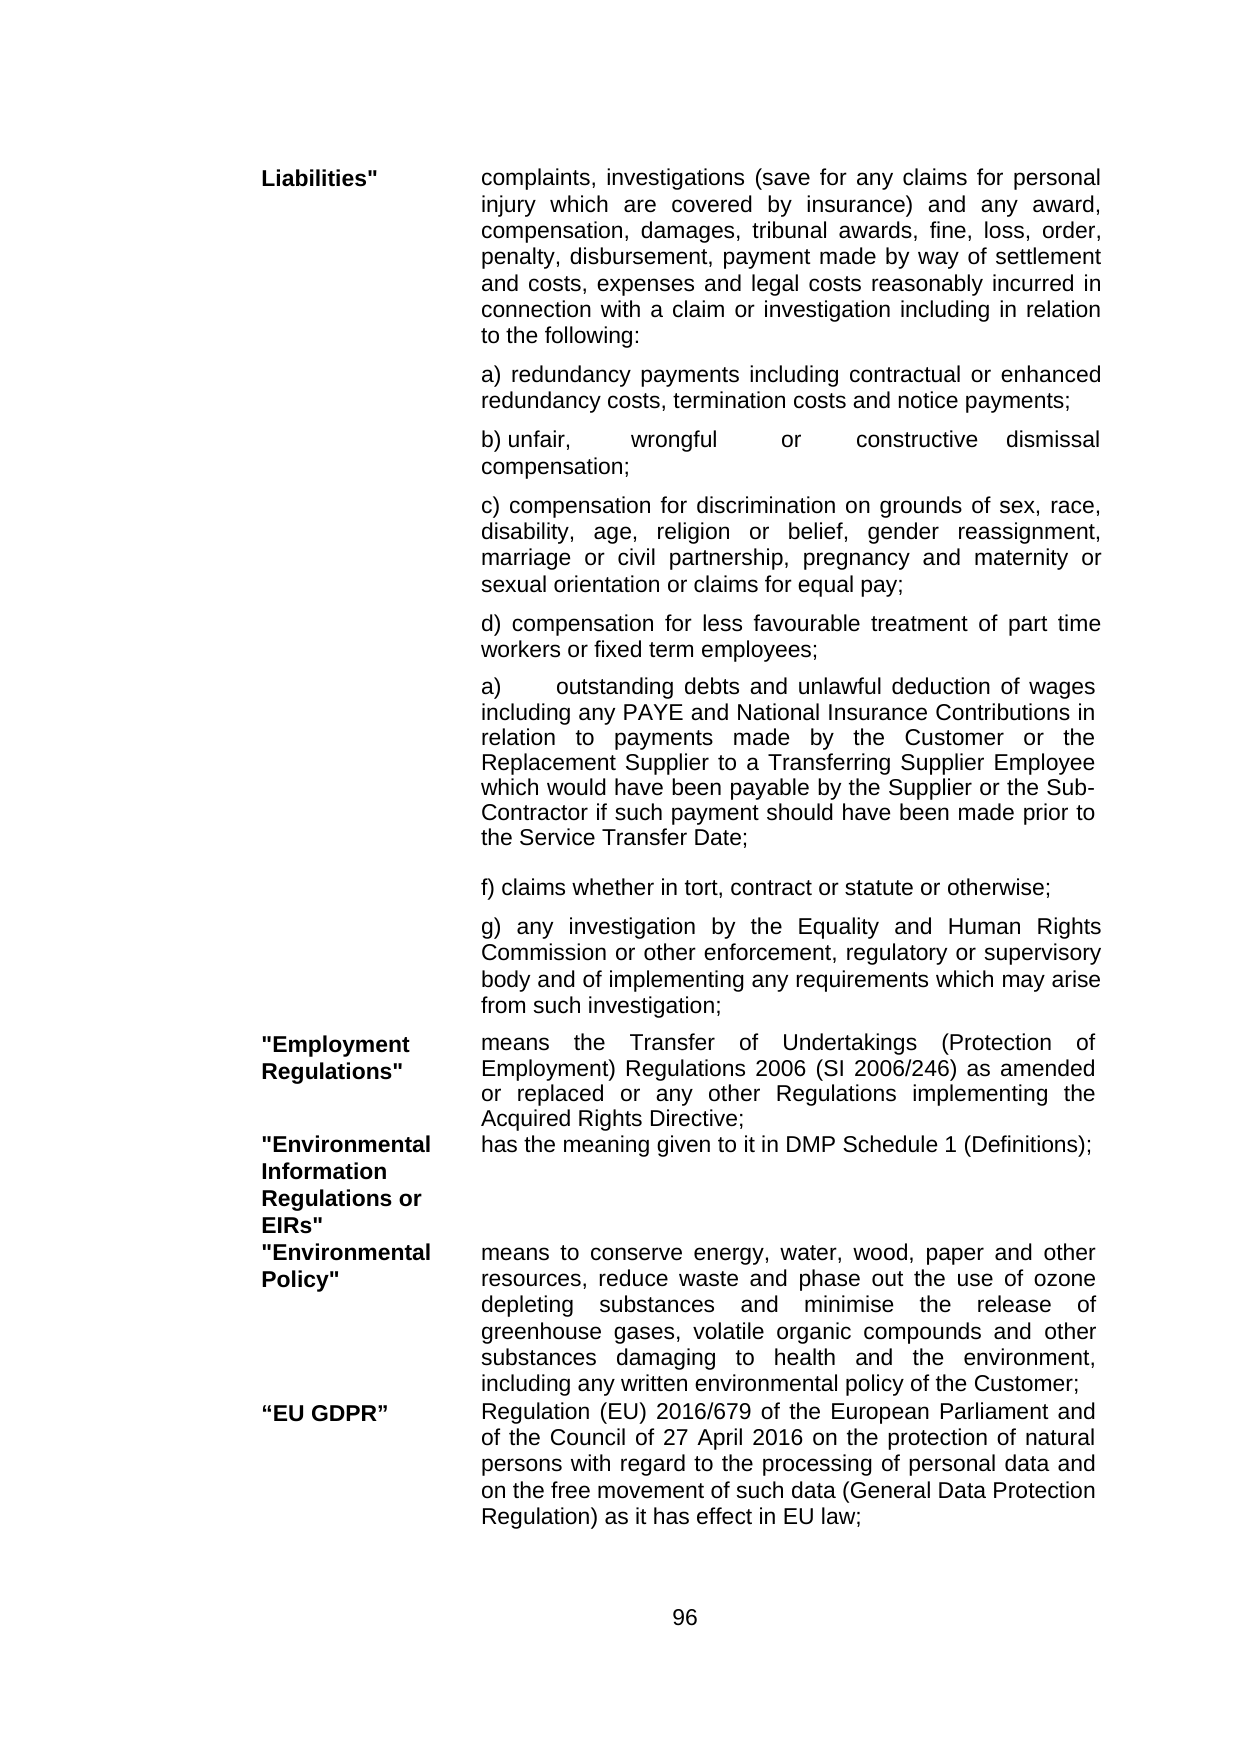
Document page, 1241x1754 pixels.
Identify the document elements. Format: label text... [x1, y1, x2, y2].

table_cell "Environmental Policy" “EU GDPR” [250, 1239, 469, 1584]
table_cell "Environmental Information Regulations or EIRs" [250, 1131, 469, 1239]
table_cell means to conserve energy, water, wood, paper and other resources, reduce waste and phase out the use of ozone depleting substances and minimise the release of greenhouse gases, volatile organic compounds and other substances damaging to health and the environment, including any written environmental policy of the Customer; Regulation (EU) 2016/679 of the European Parliament and of the Council of 27 April 2016 on the protection of natural persons with regard to the processing of personal data and on the free movement of such data (General Data Protection Regulation) as it has effect in EU law; [470, 1239, 1113, 1584]
table_cell has the meaning given to it in DMP Schedule 1 (Definitions); [470, 1131, 1113, 1239]
table_cell Liabilities" [250, 150, 469, 1031]
table_cell "Employment Regulations" [250, 1031, 469, 1131]
table_cell means the Transfer of Undertakings (Protection of Employment) Regulations 2006 (SI 2006/246) as amended or replaced or any other Regulations implementing the Acquired Rights Directive; [470, 1031, 1113, 1131]
table_cell complaints, investigations (save for any claims for personal injury which are covered by insurance) and any award, compensation, damages, tribunal awards, fine, loss, order, penalty, disbursement, payment made by way of settlement and costs, expenses and legal costs reasonably incurred in connection with a claim or investigation including in relation to the following: a) redundancy payments including contractual or enhanced redundancy costs, termination costs and notice payments; b) unfair, wrongful or constructive dismissal compensation; c) compensation for discrimination on grounds of sex, race, disability, age, religion or belief, gender reassignment, marriage or civil partnership, pregnancy and maternity or sexual orientation or claims for equal pay; d) compensation for less favourable treatment of part time workers or fixed term employees; outstanding debts and unlawful deduction of wages including any PAYE and National Insurance Contributions in relation to payments made by the Customer or the Replacement Supplier to a Transferring Supplier Employee which would have been payable by the Supplier or the Sub-Contractor if such payment should have been made prior to the Service Transfer Date; f) claims whether in tort, contract or statute or otherwise; g) any investigation by the Equality and Human Rights Commission or other enforcement, regulatory or supervisory body and of implementing any requirements which may arise from such investigation; [470, 150, 1113, 1031]
